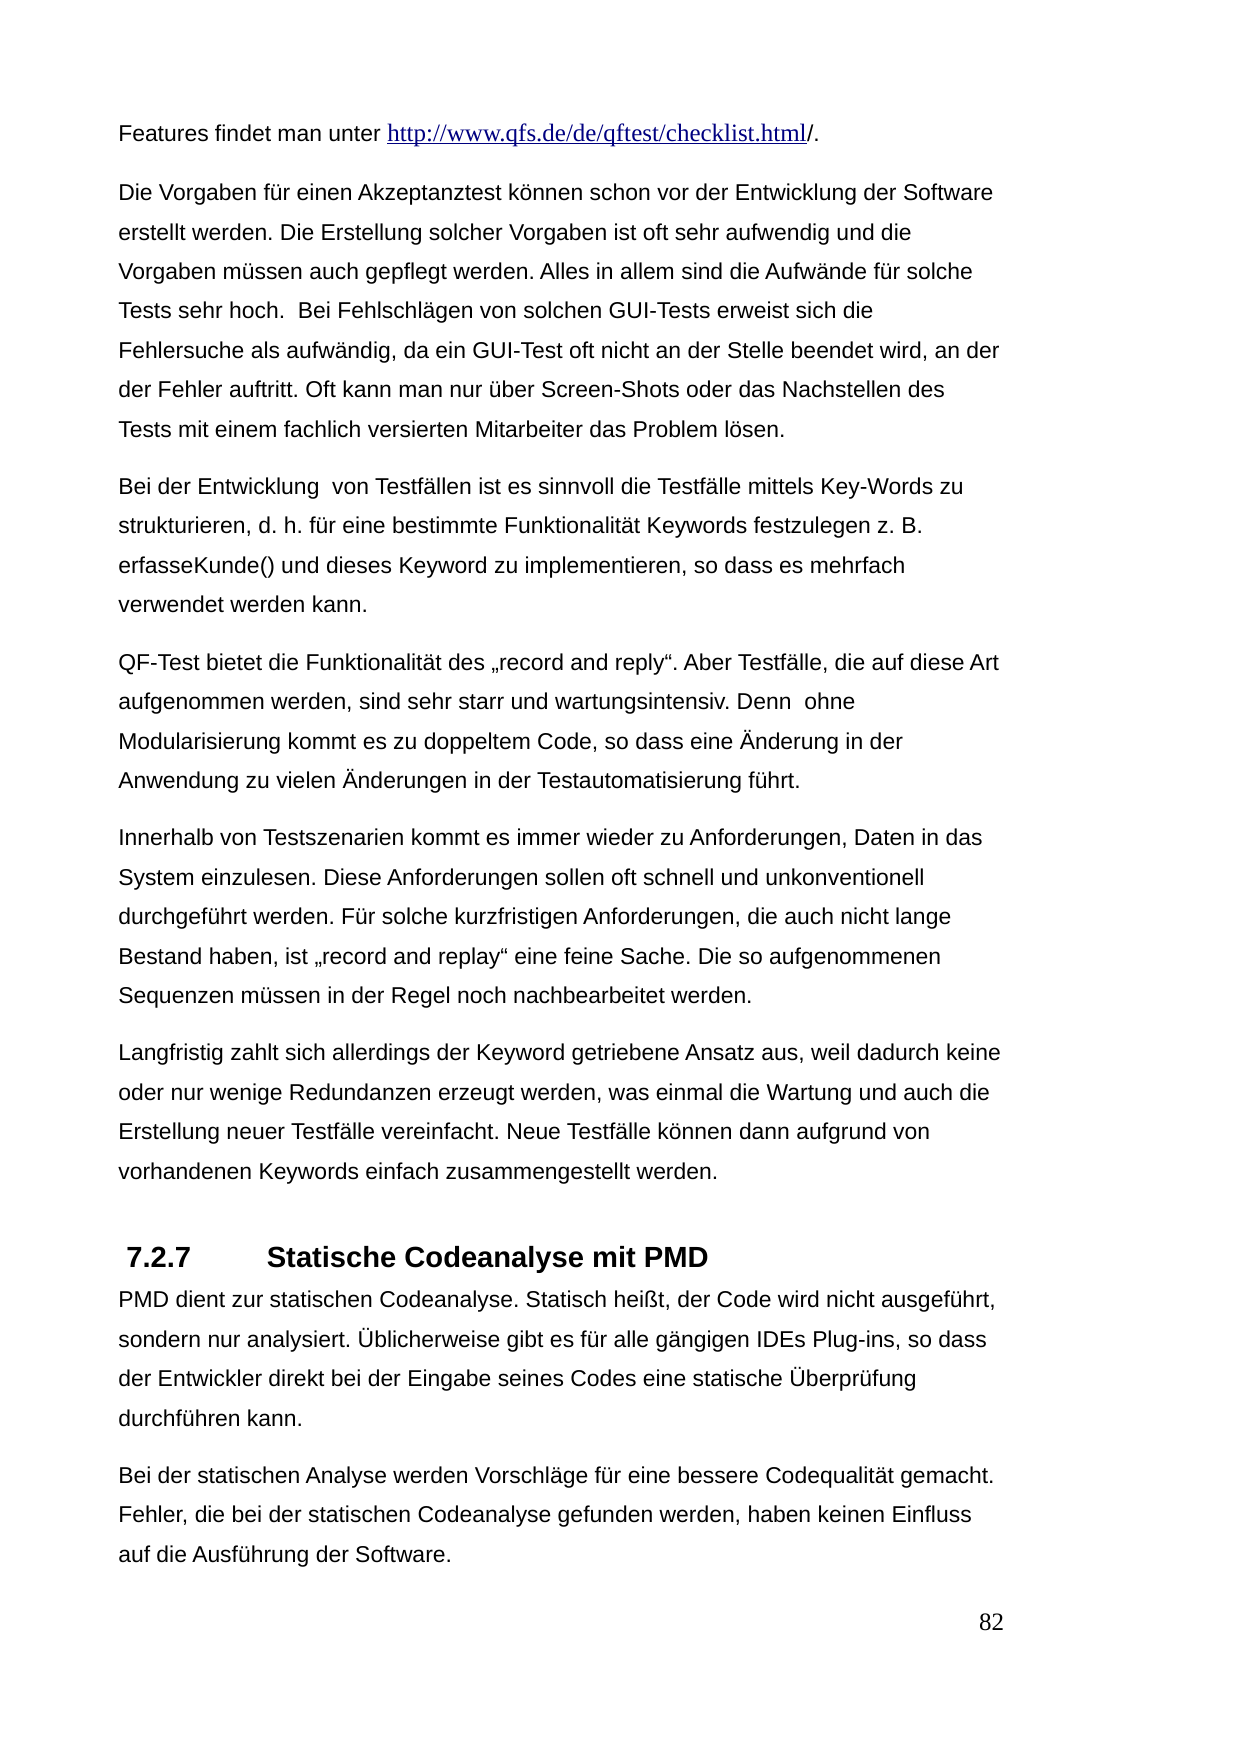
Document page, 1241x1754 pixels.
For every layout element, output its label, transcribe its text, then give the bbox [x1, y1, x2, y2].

text Langfristig zahlt sich allerdings der Keyword getriebene Ansatz aus, weil dadurch keine oder nur wenige Redundanzen erzeugt werden, was einmal die Wartung und auch die Erstellung neuer Testfälle vereinfacht. Neue Testfälle können dann aufgrund von vorhandenen Keywords einfach zusammengestellt werden. [118, 1039, 1004, 1184]
text Innerhalb von Testszenarien kommt es immer wieder zu Anforderungen, Daten in das System einzulesen. Diese Anforderungen sollen oft schnell und unkonventionell durchgeführt werden. Für solche kurzfristigen Anforderungen, die auch nicht lange Bestand haben, ist „record and replay“ eine feine Sache. Die so aufgenommenen Sequenzen müssen in der Regel noch nachbearbeitet werden. [118, 824, 1004, 1008]
text PMD dient zur statischen Codeanalyse. Statisch heißt, der Code wird nicht ausgeführt, sondern nur analysiert. Üblicherweise gibt es für alle gängigen IDEs Plug-ins, so dass der Entwickler direkt bei der Eingabe seines Codes eine statische Überprüfung durchführen kann. [118, 1286, 1004, 1431]
text Bei der Entwicklung von Testfällen ist es sinnvoll die Testfälle mittels Key-Words zu strukturieren, d. h. für eine bestimmte Funktionalität Keywords festzulegen z. B. erfasseKunde() und dieses Keyword zu implementieren, so dass es mehrfach verwendet werden kann. [118, 473, 1004, 618]
subtitle Statische Codeanalyse mit PMD [118, 1240, 1004, 1273]
text Die Vorgaben für einen Akzeptanztest können schon vor der Entwicklung der Software erstellt werden. Die Erstellung solcher Vorgaben ist oft sehr aufwendig und die Vorgaben müssen auch gepflegt werden. Alles in allem sind die Aufwände für solche Tests sehr hoch. Bei Fehlschlägen von solchen GUI-Tests erweist sich die Fehlersuche als aufwändig, da ein GUI-Test oft nicht an der Stelle beendet wird, an der der Fehler auftritt. Oft kann man nur über Screen-Shots oder das Nachstellen des Tests mit einem fachlich versierten Mitarbeiter das Problem lösen. [118, 179, 1004, 442]
text Features findet man unter http://www.qfs.de/de/qftest/checklist.html/. [118, 118, 1004, 147]
text QF-Test bietet die Funktionalität des „record and reply“. Aber Testfälle, die auf diese Art aufgenommen werden, sind sehr starr und wartungsintensiv. Denn ohne Modularisierung kommt es zu doppeltem Code, so dass eine Änderung in der Anwendung zu vielen Änderungen in der Testautomatisierung führt. [118, 649, 1004, 793]
text Bei der statischen Analyse werden Vorschläge für eine bessere Codequalität gemacht. Fehler, die bei der statischen Codeanalyse gefunden werden, haben keinen Einfluss auf die Ausführung der Software. [118, 1462, 1004, 1567]
